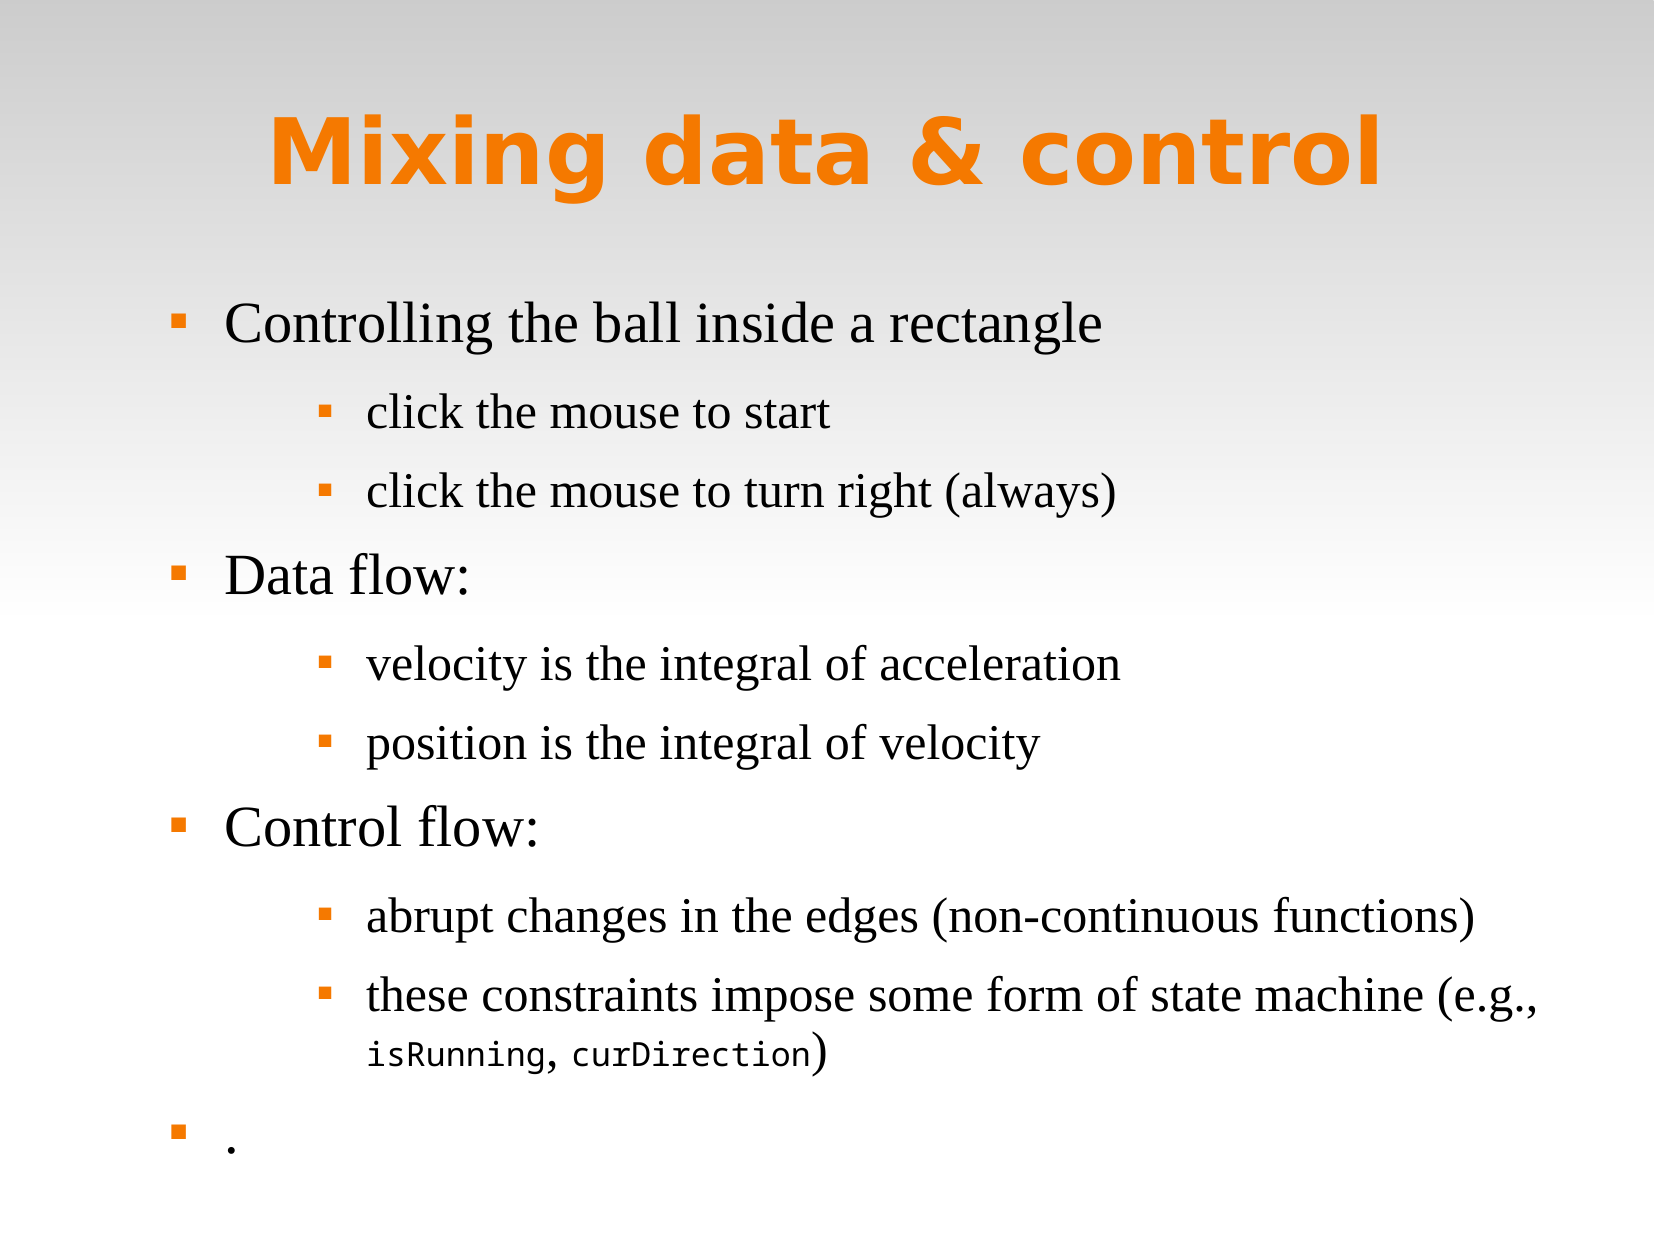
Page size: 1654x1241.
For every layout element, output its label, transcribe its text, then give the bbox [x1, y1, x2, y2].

title Mixing data & control [82, 49, 1571, 257]
list Controlling the ball inside a rectangle click the mouse to start click the mouse to turn right (always) Data flow: velocity is the integral of acceleration position is the integral of velocity Control flow: abrupt changes in the edges (non-continuous functions) these constraints impose some form of state machine (e.g., isRunning, curDirection) . [82, 290, 1571, 1226]
